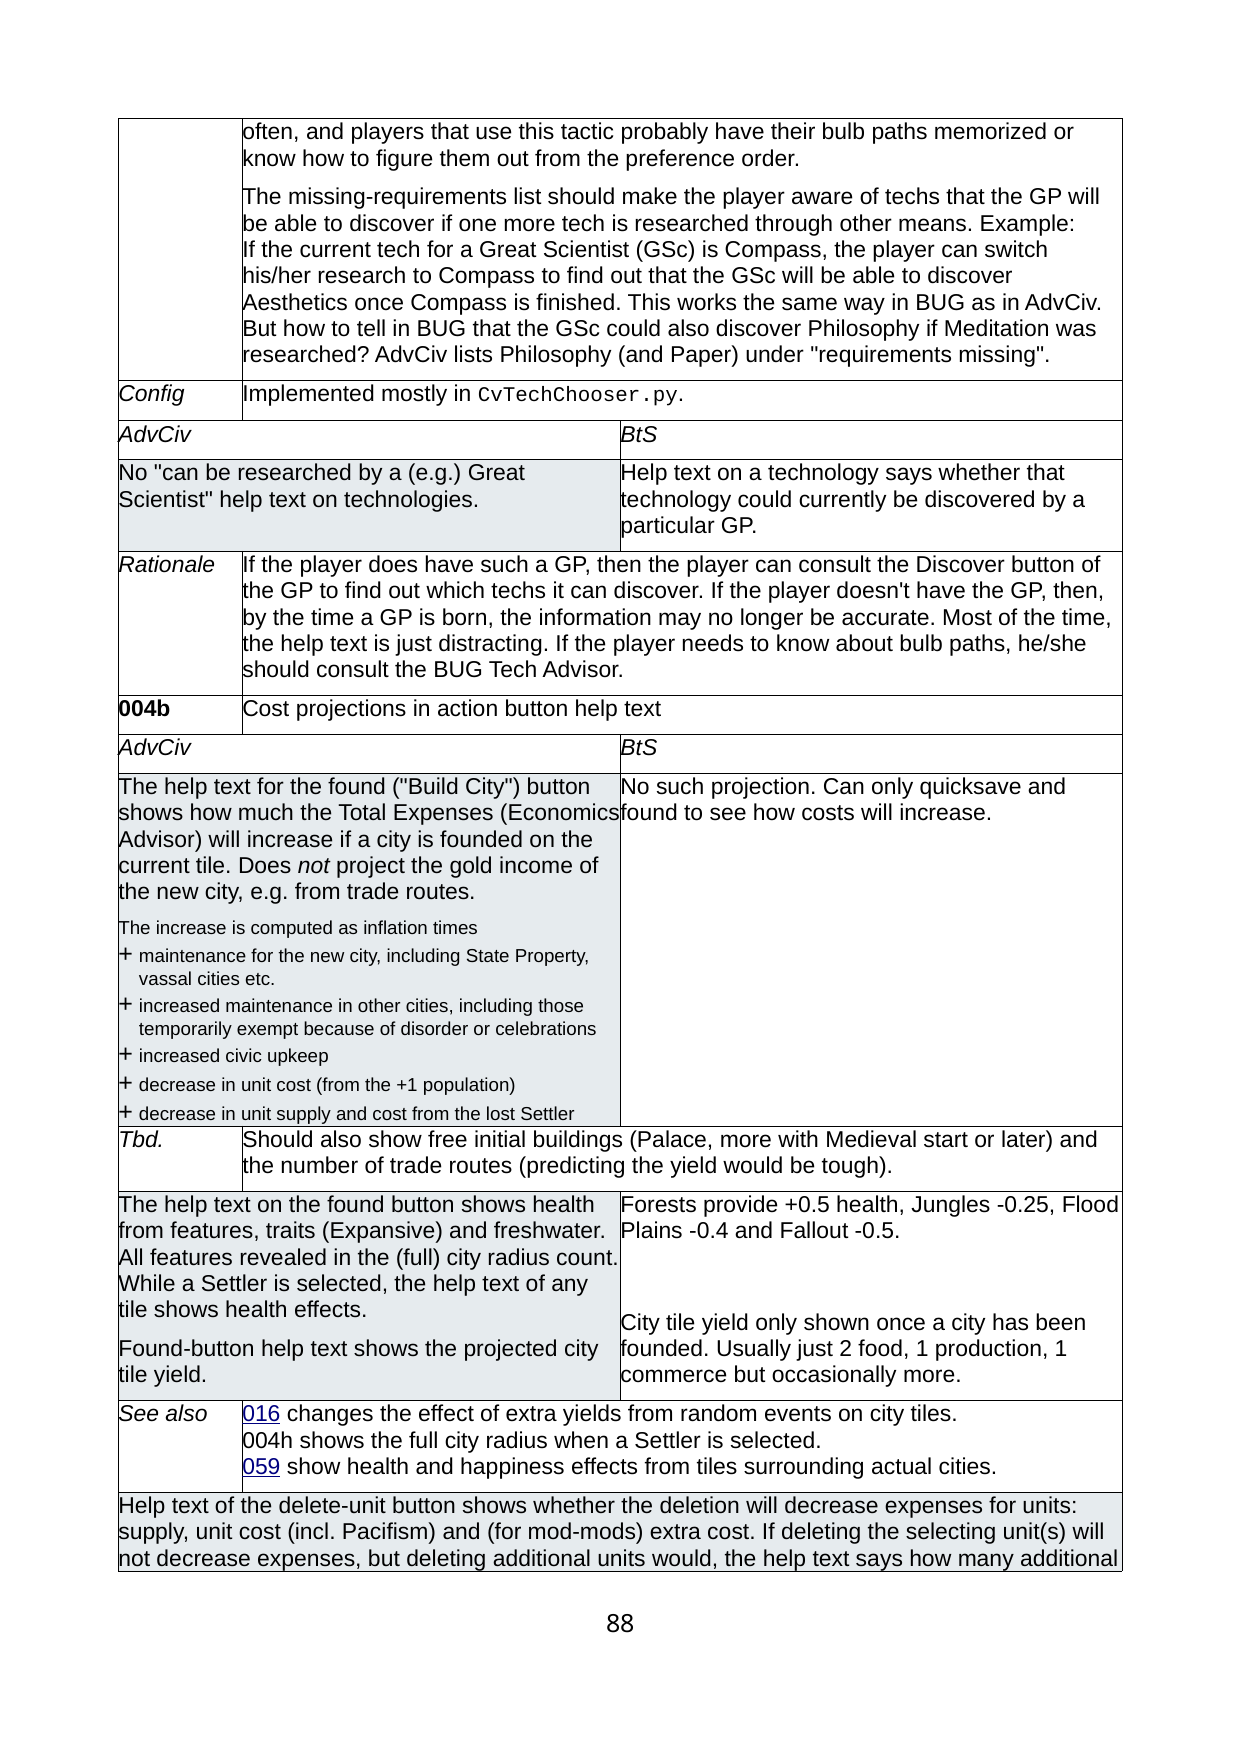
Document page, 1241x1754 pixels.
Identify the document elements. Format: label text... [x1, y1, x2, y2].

table_cell Cost projections in action button help text [243, 696, 1122, 734]
table_cell Help text on a technology says whether that technology could currently be discovered by a particular GP. [621, 460, 1122, 551]
table_cell 004b [119, 696, 242, 734]
table_cell No such projection. Can only quicksave and found to see how costs will increase. [621, 774, 1122, 1126]
table_cell No "can be researched by a (e.g.) Great Scientist" help text on technologies. [119, 460, 620, 551]
table_cell Tbd. [119, 1127, 242, 1191]
table_cell Implemented mostly in CvTechChooser.py. [243, 381, 1122, 420]
table_cell Help text of the delete-unit button shows whether the deletion will decrease expenses for units: supply, unit cost (incl. Pacifism) and (for mod-mods) extra cost. If deleting the selecting unit(s) will not decrease expenses, but deleting additional units would, the help text says how many additional [119, 1493, 1122, 1571]
table_cell If the player does have such a GP, then the player can consult the Discover button of the GP to find out which techs it can discover. If the player doesn't have the GP, then, by the time a GP is born, the information may no longer be accurate. Most of the time, the help text is just distracting. If the player needs to know about bulb paths, he/she should consult the BUG Tech Advisor. [243, 552, 1122, 695]
table_cell AdvCiv [119, 735, 620, 773]
table_cell AdvCiv [119, 421, 620, 459]
table_cell Rationale [119, 552, 242, 695]
table_cell Forests provide +0.5 health, Jungles -0.25, Flood Plains -0.4 and Fallout -0.5. City tile yield only shown once a city has been founded. Usually just 2 food, 1 production, 1 commerce but occasionally more. [621, 1192, 1122, 1400]
table_cell The help text for the found ("Build City") button shows how much the Total Expenses (Economics Advisor) will increase if a city is founded on the current tile. Does not project the gold income of the new city, e.g. from trade routes. The increase is computed as inflation times maintenance for the new city, including State Property, vassal cities etc. increased maintenance in other cities, including those temporarily exempt because of disorder or celebrations increased civic upkeep decrease in unit cost (from the +1 population) decrease in unit supply and cost from the lost Settler [119, 774, 620, 1126]
table_cell See also [119, 1401, 242, 1492]
table_cell The help text on the found button shows health from features, traits (Expansive) and freshwater. All features revealed in the (full) city radius count. While a Settler is selected, the help text of any tile shows health effects. Found-button help text shows the projected city tile yield. [119, 1192, 620, 1400]
table_cell Should also show free initial buildings (Palace, more with Medieval start or later) and the number of trade routes (predicting the yield would be tough). [243, 1127, 1122, 1191]
table_cell BtS [621, 735, 1122, 773]
table_cell 016 changes the effect of extra yields from random events on city tiles. 004h shows the full city radius when a Settler is selected. 059 show health and happiness effects from tiles surrounding actual cities. [243, 1401, 1122, 1492]
table_cell BtS [621, 421, 1122, 459]
table_cell Config [119, 381, 242, 420]
table_cell [119, 119, 242, 380]
table_cell often, and players that use this tactic probably have their bulb paths memorized or know how to figure them out from the preference order. The missing-requirements list should make the player aware of techs that the GP will be able to discover if one more tech is researched through other means. Example: If the current tech for a Great Scientist (GSc) is Compass, the player can switch his/her research to Compass to find out that the GSc will be able to discover Aesthetics once Compass is finished. This works the same way in BUG as in AdvCiv. But how to tell in BUG that the GSc could also discover Philosophy if Meditation was researched? AdvCiv lists Philosophy (and Paper) under "requirements missing". [243, 119, 1122, 380]
